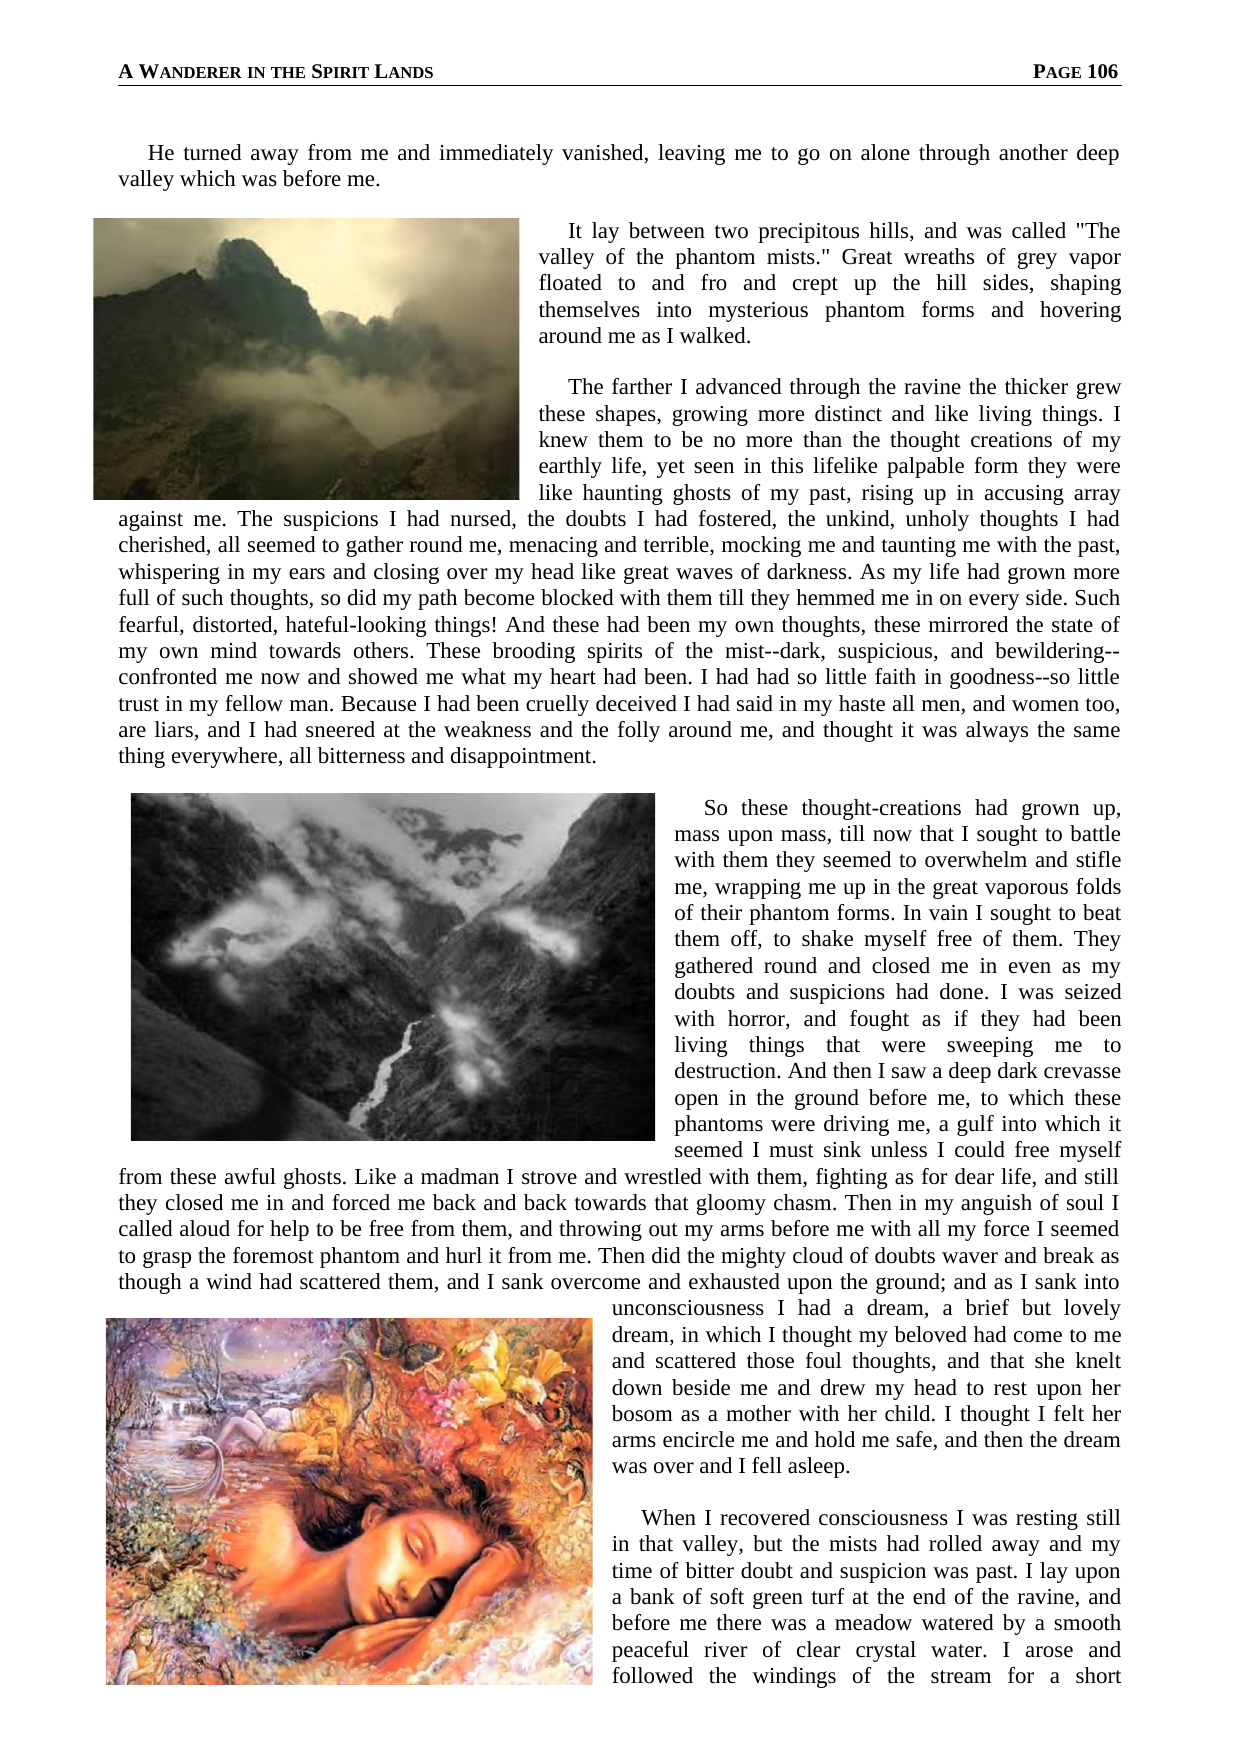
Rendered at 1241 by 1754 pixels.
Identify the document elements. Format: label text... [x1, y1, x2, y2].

picture [93, 218, 520, 500]
text The farther I advanced through the ravine the thicker grew these shapes, growing more distinct and like living things. I knew them to be no more than the thought creations of my earthly life, yet seen in this lifelike palpable form they were like haunting ghosts of my past, rising up in accusing array against me. The suspicions I had nursed, the doubts I had fostered, the unkind, unholy thoughts I had cherished, all seemed to gather round me, menacing and terrible, mocking me and taunting me with the past, whispering in my ears and closing over my head like great waves of darkness. As my life had grown more full of such thoughts, so did my path become blocked with them till they hemmed me in on every side. Such fearful, distorted, hateful-looking things! And these had been my own thoughts, these mirrored the state of my own mind towards others. These brooding spirits of the mist--dark, suspicious, and bewildering--confronted me now and showed me what my heart had been. I had had so little faith in goodness--so little trust in my fellow man. Because I had been cruelly deceived I had said in my haste all men, and women too, are liars, and I had sneered at the weakness and the folly around me, and thought it was always the same thing everywhere, all bitterness and disappointment. [118, 373, 1122, 769]
text So these thought-creations had grown up, mass upon mass, till now that I sought to battle with them they seemed to overwhelm and stifle me, wrapping me up in the great vaporous folds of their phantom forms. In vain I sought to beat them off, to shake myself free of them. They gathered round and closed me in even as my doubts and suspicions had done. I was seized with horror, and fought as if they had been living things that were sweeping me to destruction. And then I saw a deep dark crevasse open in the ground before me, to which these phantoms were driving me, a gulf into which it seemed I must sink unless I could free myself from these awful ghosts. Like a madman I strove and wrestled with them, fighting as for dear life, and still they closed me in and forced me back and back towards that gloomy chasm. Then in my anguish of soul I called aloud for help to be free from them, and throwing out my arms before me with all my force I seemed to grasp the foremost phantom and hurl it from me. Then did the mighty cloud of doubts waver and break as though a wind had scattered them, and I sank overcome and exhausted upon the ground; and as I sank into unconsciousness I had a dream, a brief but lovely dream, in which I thought my beloved had come to me and scattered those foul thoughts, and that she knelt down beside me and drew my head to rest upon her bosom as a mother with her child. I thought I felt her arms encircle me and hold me safe, and then the dream was over and I fell asleep. [118, 794, 1122, 1479]
text He turned away from me and immediately vanished, leaving me to go on alone through another deep valley which was before me. [118, 139, 1122, 192]
text When I recovered consciousness I was resting still in that valley, but the mists had rolled away and my time of bitter doubt and suspicion was past. I lay upon a bank of soft green turf at the end of the ravine, and before me there was a meadow watered by a smooth peaceful river of clear crystal water. I arose and followed the windings of the stream for a short [118, 1504, 1122, 1688]
picture [105, 1318, 593, 1686]
text It lay between two precipitous hills, and was called "The valley of the phantom mists." Great wreaths of grey vapor floated to and fro and crept up the hill sides, shaping themselves into mysterious phantom forms and hovering around me as I walked. [118, 217, 1122, 348]
picture [131, 793, 655, 1141]
